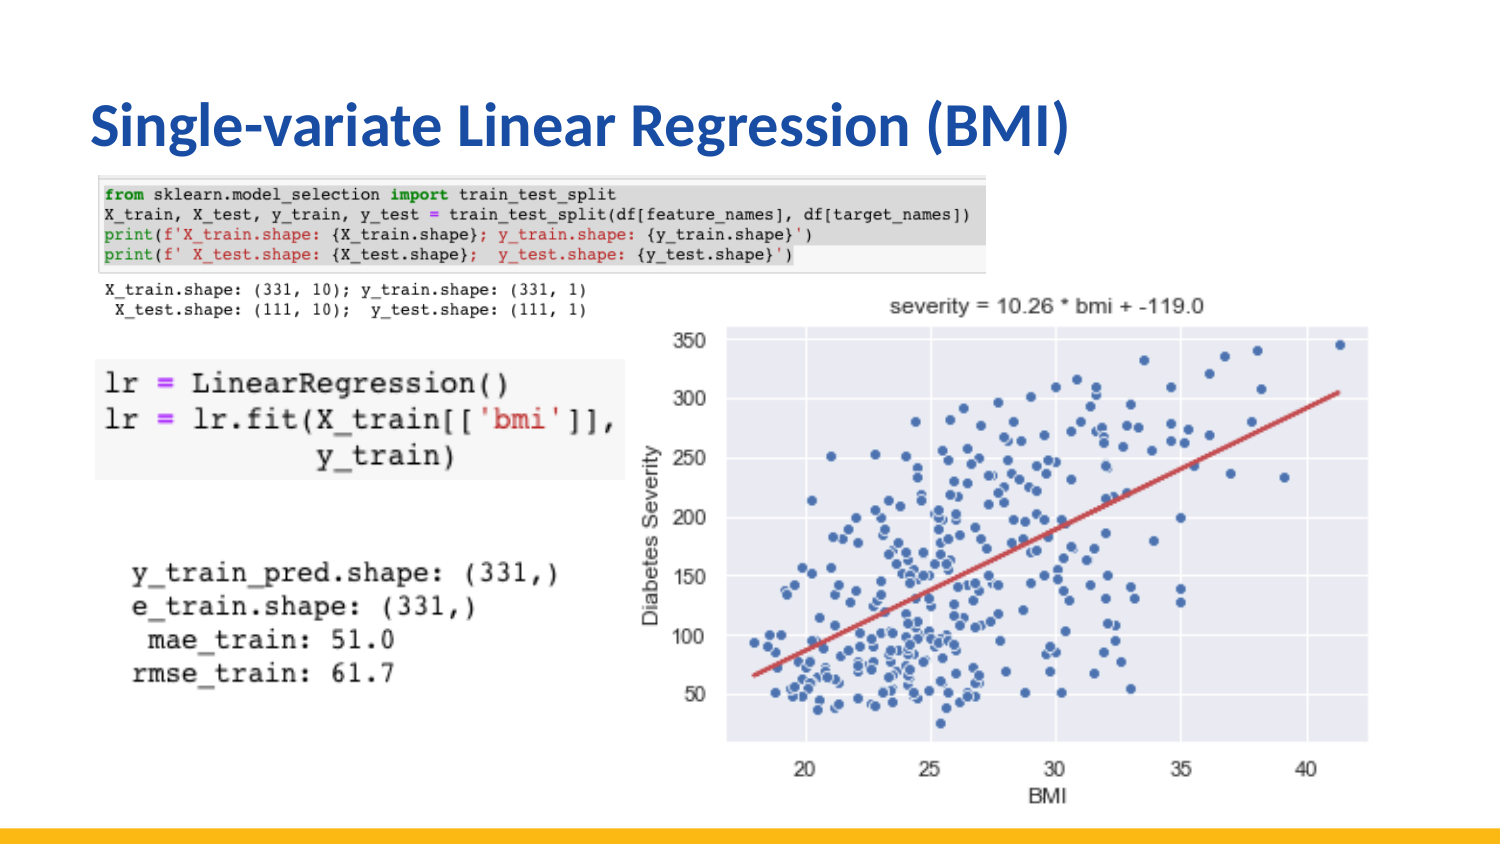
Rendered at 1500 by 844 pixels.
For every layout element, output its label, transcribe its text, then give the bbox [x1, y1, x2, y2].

picture [90, 197, 1382, 821]
picture [113, 554, 571, 704]
picture [95, 359, 625, 481]
title Single-variate Linear Regression (BMI) [75, 0, 1425, 197]
